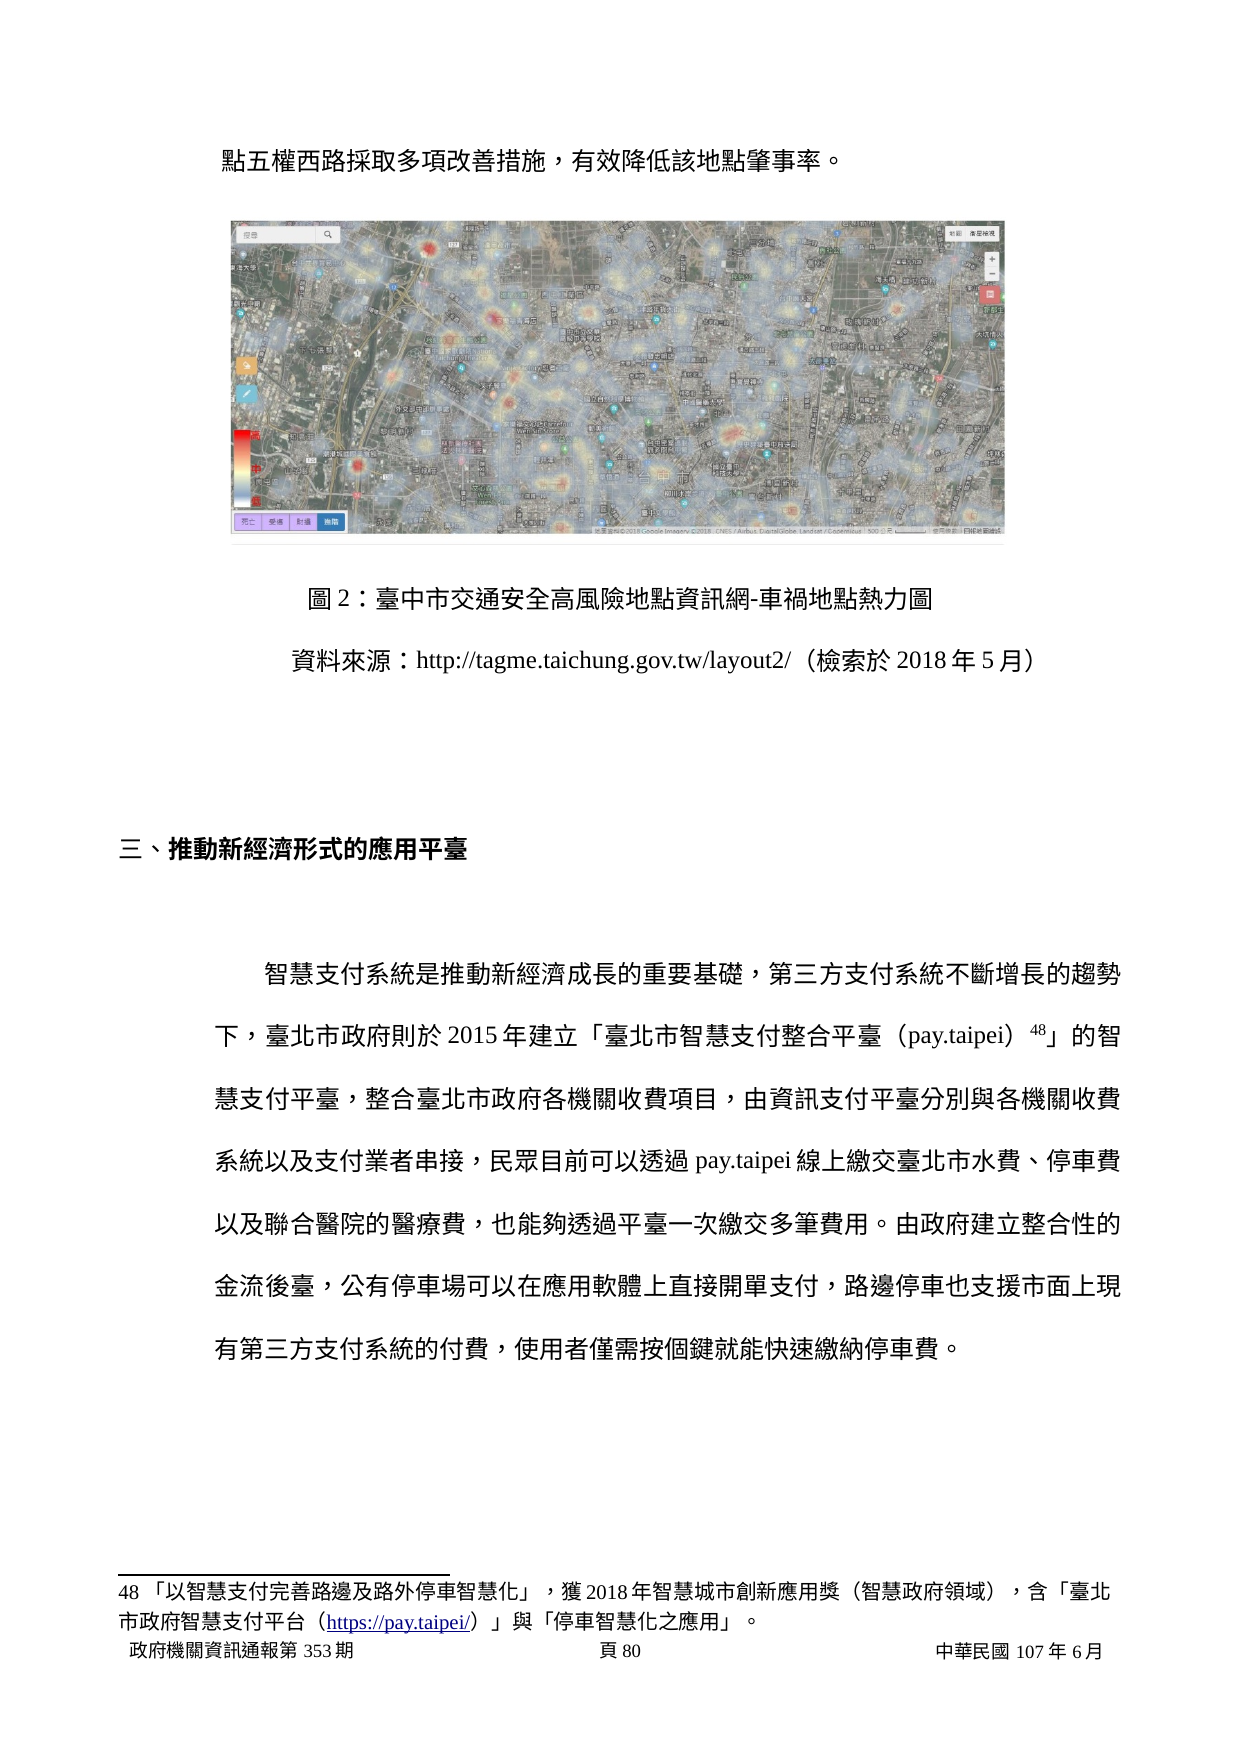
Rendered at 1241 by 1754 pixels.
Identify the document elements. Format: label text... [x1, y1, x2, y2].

text 「以智慧支付完善路邊及路外停車智慧化」，獲2018年智慧城市創新應用獎（智慧政府領域），含「臺北市政府智慧支付平台（https://pay.taipei/）」與「停車智慧化之應用」。 [118, 1575, 1122, 1636]
text 三、推動新經濟形式的應用平臺 [118, 806, 1122, 868]
text 智慧支付系統是推動新經濟成長的重要基礎，第三方支付系統不斷增長的趨勢下，臺北市政府則於2015年建立「臺北市智慧支付整合平臺（pay.taipei）」的智慧支付平臺，整合臺北市政府各機關收費項目，由資訊支付平臺分別與各機關收費系統以及支付業者串接，民眾目前可以透過pay.taipei線上繳交臺北市水費、停車費以及聯合醫院的醫療費，也能夠透過平臺一次繳交多筆費用。由政府建立整合性的金流後臺，公有停車場可以在應用軟體上直接開單支付，路邊停車也支援市面上現有第三方支付系統的付費，使用者僅需按個鍵就能快速繳納停車費。 [214, 931, 1122, 1368]
text 圖2：臺中市交通安全高風險地點資訊網-車禍地點熱力圖 [118, 556, 1122, 618]
text 點五權西路採取多項改善措施，有效降低該地點肇事率。 [221, 118, 1122, 181]
text 資料來源：http://tagme.taichung.gov.tw/layout2/（檢索於2018年5月） [168, 618, 1122, 681]
